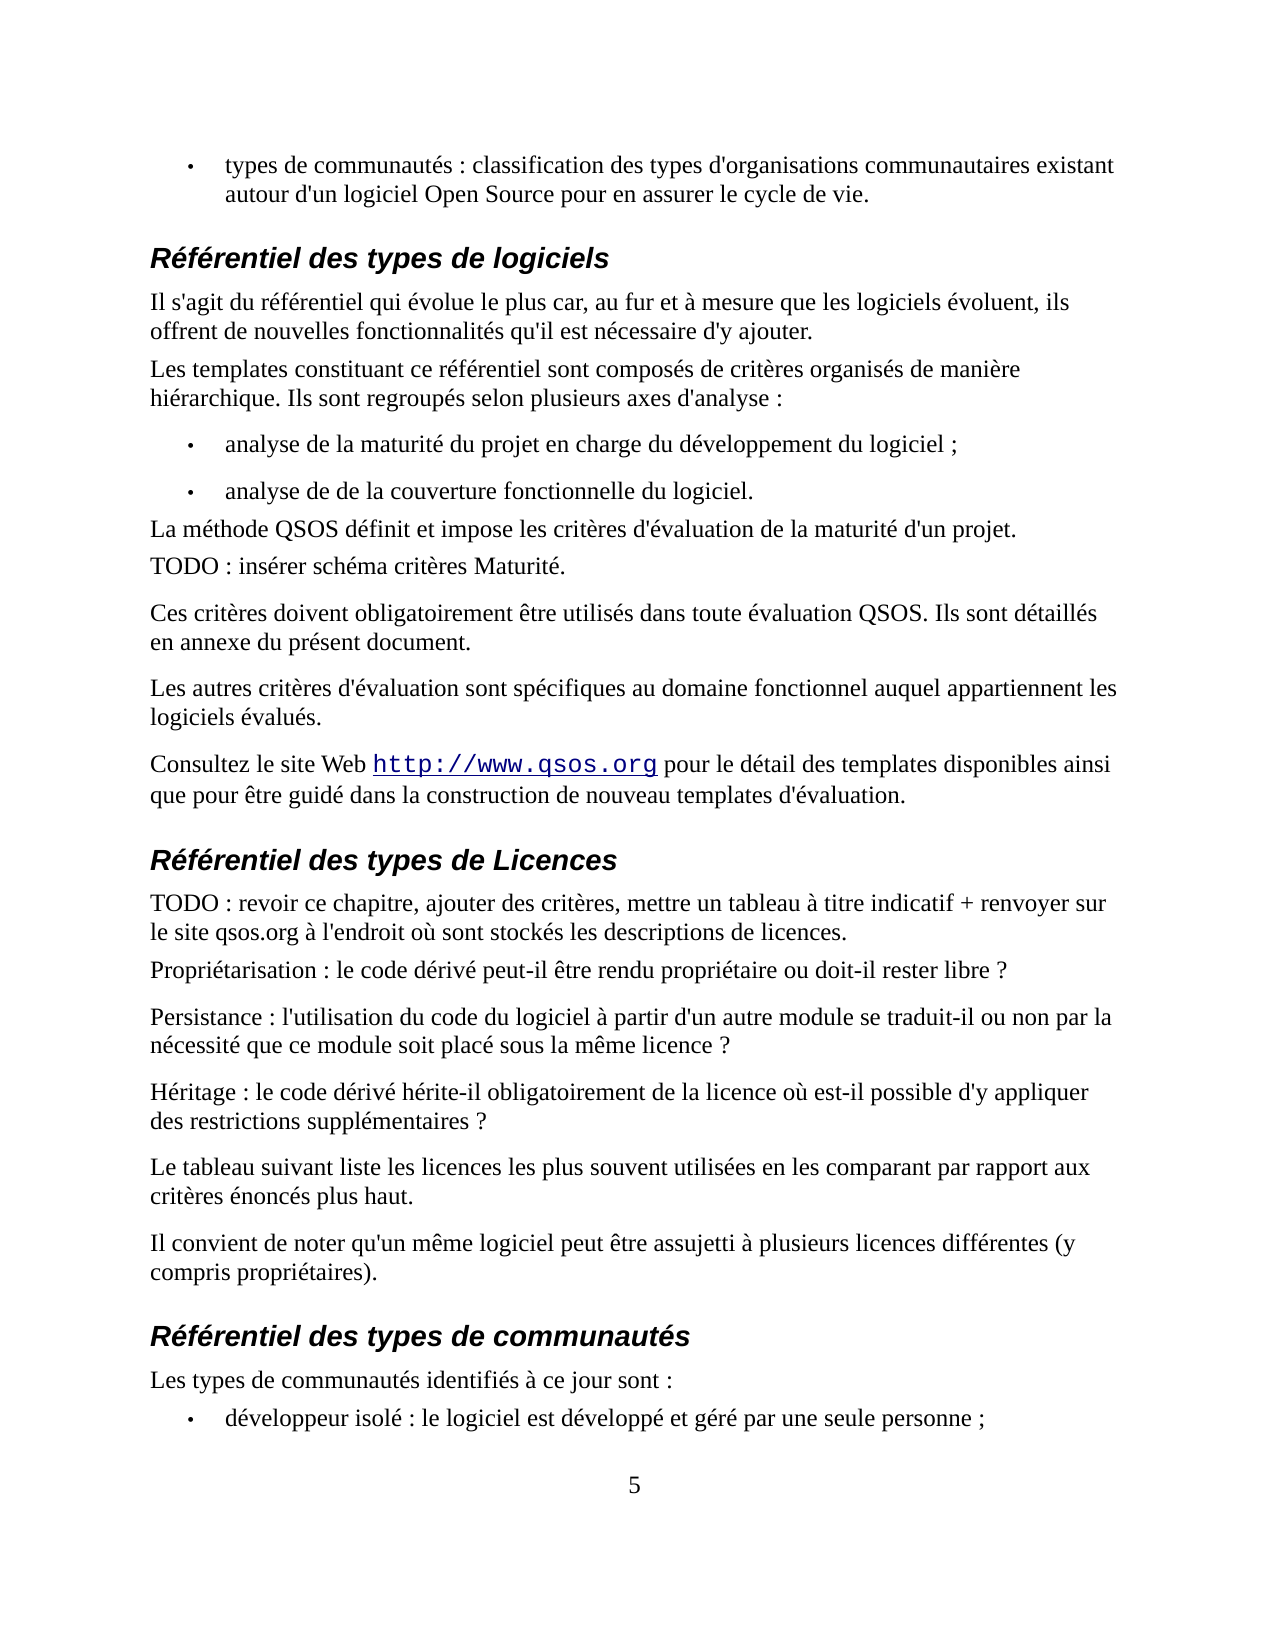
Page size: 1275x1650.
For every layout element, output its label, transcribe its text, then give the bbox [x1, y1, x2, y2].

text Héritage : le code dérivé hérite-il obligatoirement de la licence où est-il possible d'y appliquer des restrictions supplémentaires ? [150, 1077, 1125, 1134]
list analyse de la maturité du projet en charge du développement du logiciel ; [187, 429, 1125, 458]
text Il s'agit du référentiel qui évolue le plus car, au fur et à mesure que les logiciels évoluent, ils offrent de nouvelles fonctionnalités qu'il est nécessaire d'y ajouter. [150, 287, 1125, 345]
text Les types de communautés identifiés à ce jour sont : [150, 1365, 1125, 1394]
list développeur isolé : le logiciel est développé et géré par une seule personne ; [187, 1403, 1125, 1432]
list types de communautés : classification des types d'organisations communautaires existant autour d'un logiciel Open Source pour en assurer le cycle de vie. [187, 150, 1125, 207]
text Il convient de noter qu'un même logiciel peut être assujetti à plusieurs licences différentes (y compris propriétaires). [150, 1228, 1125, 1285]
text La méthode QSOS définit et impose les critères d'évaluation de la maturité d'un projet. [150, 514, 1125, 542]
text Les autres critères d'évaluation sont spécifiques au domaine fonctionnel auquel appartiennent les logiciels évalués. [150, 673, 1125, 731]
subtitle Référentiel des types de Licences [150, 842, 1125, 876]
text Persistance : l'utilisation du code du logiciel à partir d'un autre module se traduit-il ou non par la nécessité que ce module soit placé sous la même licence ? [150, 1002, 1125, 1059]
text Consultez le site Web http://www.qsos.org pour le détail des templates disponibles ainsi que pour être guidé dans la construction de nouveau templates d'évaluation. [150, 749, 1125, 808]
text TODO : revoir ce chapitre, ajouter des critères, mettre un tableau à titre indicatif + renvoyer sur le site qsos.org à l'endroit où sont stockés les descriptions de licences. [150, 888, 1125, 946]
text Ces critères doivent obligatoirement être utilisés dans toute évaluation QSOS. Ils sont détaillés en annexe du présent document. [150, 598, 1125, 656]
list analyse de de la couverture fonctionnelle du logiciel. [187, 476, 1125, 505]
text Les templates constituant ce référentiel sont composés de critères organisés de manière hiérarchique. Ils sont regroupés selon plusieurs axes d'analyse : [150, 354, 1125, 411]
text Propriétarisation : le code dérivé peut-il être rendu propriétaire ou doit-il rester libre ? [150, 955, 1125, 984]
subtitle Référentiel des types de logiciels [150, 241, 1125, 275]
text Le tableau suivant liste les licences les plus souvent utilisées en les comparant par rapport aux critères énoncés plus haut. [150, 1152, 1125, 1210]
subtitle Référentiel des types de communautés [150, 1319, 1125, 1353]
text TODO : insérer schéma critères Maturité. [150, 551, 1125, 580]
